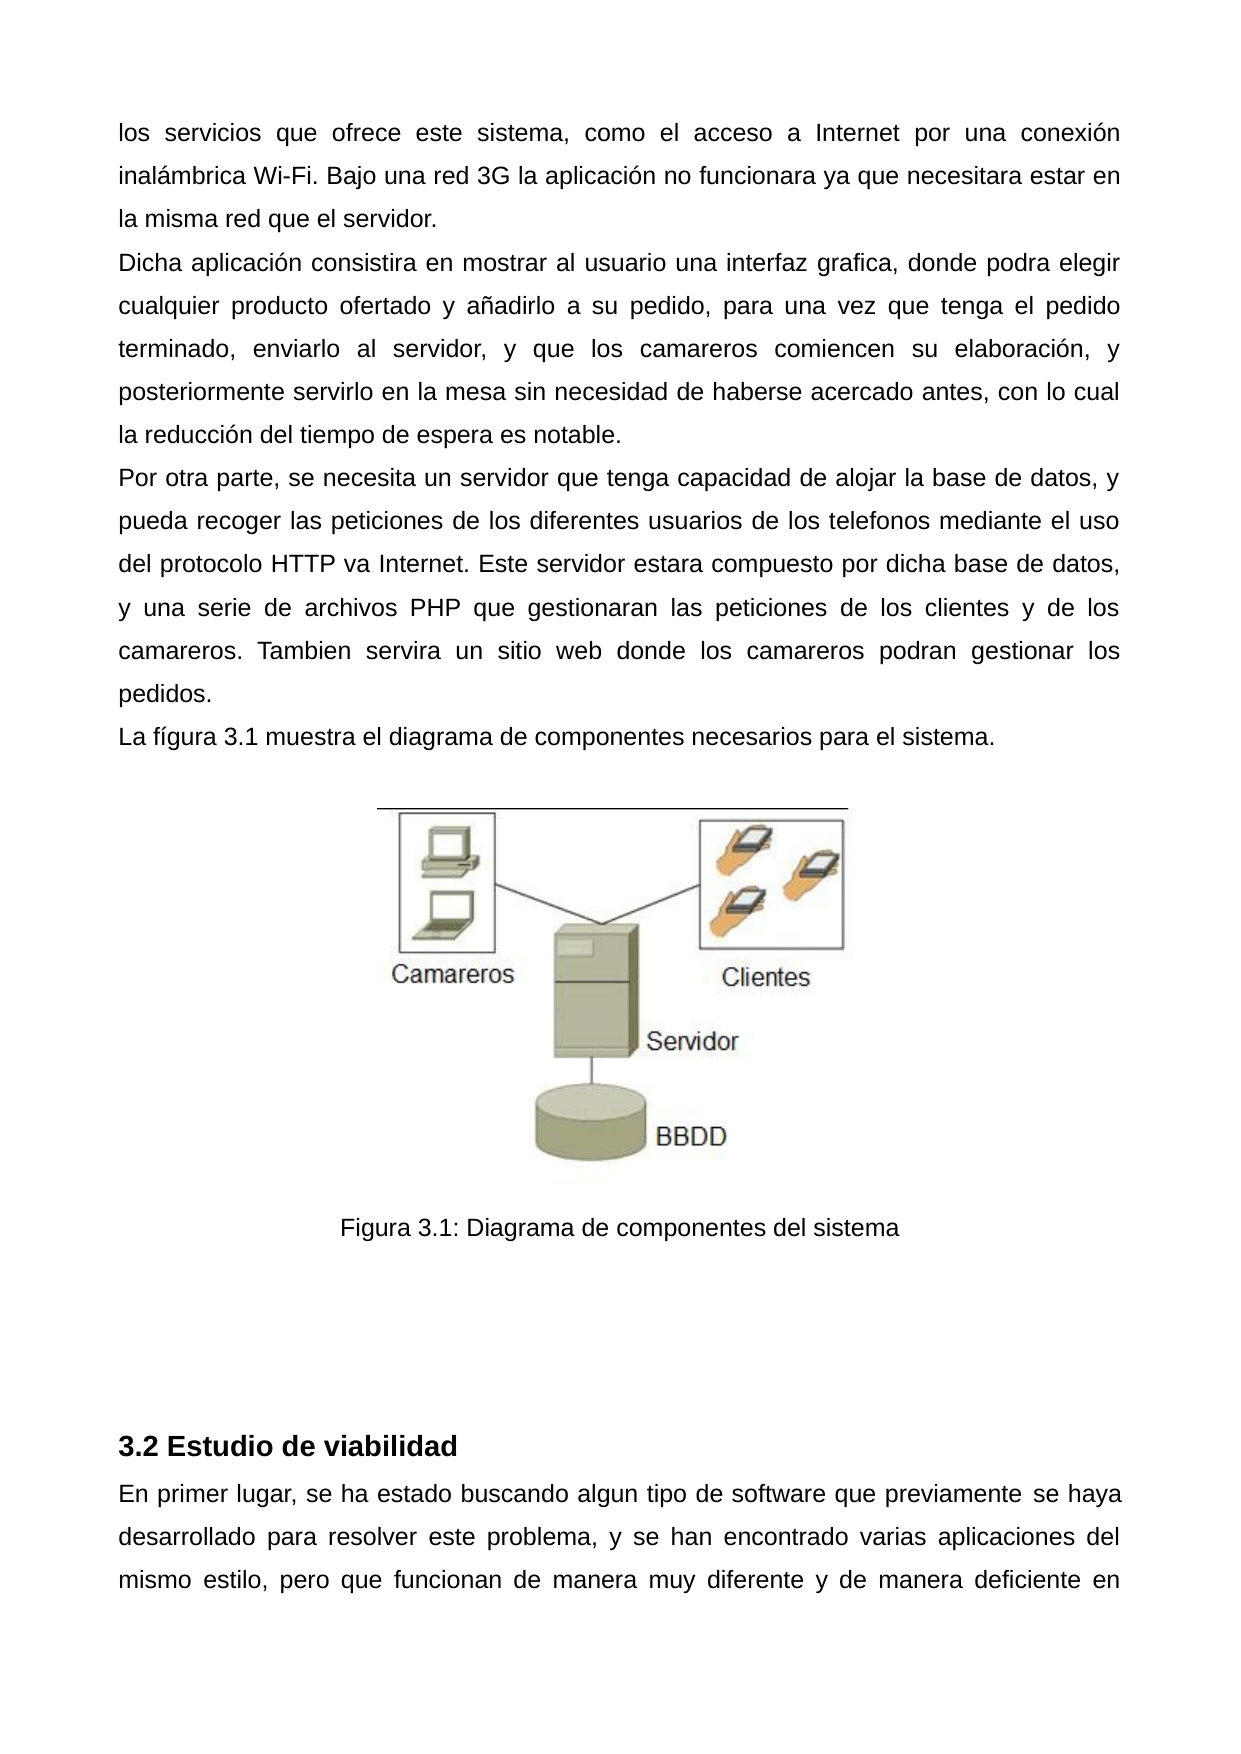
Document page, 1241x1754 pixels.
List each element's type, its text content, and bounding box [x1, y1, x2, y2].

text En primer lugar, se ha estado buscando algun tipo de software que previamente se haya desarrollado para resolver este problema, y se han encontrado varias aplicaciones del mismo estilo, pero que funcionan de manera muy diferente y de manera deficiente en [118, 1479, 1122, 1594]
text Figura 3.1: Diagrama de componentes del sistema [118, 1199, 1122, 1242]
text 3.2 Estudio de viabilidad [118, 1429, 1122, 1462]
text Por otra parte, se necesita un servidor que tenga capacidad de alojar la base de datos, y pueda recoger las peticiones de los diferentes usuarios de los telefonos mediante el uso del protocolo HTTP va Internet. Este servidor estara compuesto por dicha base de datos, y una serie de archivos PHP que gestionaran las peticiones de los clientes y de los camareros. Tambien servira un sitio web donde los camareros podran gestionar los pedidos. [118, 463, 1122, 707]
text La fígura 3.1 muestra el diagrama de componentes necesarios para el sistema. [118, 722, 1122, 751]
text Dicha aplicación consistira en mostrar al usuario una interfaz grafica, donde podra elegir cualquier producto ofertado y añadirlo a su pedido, para una vez que tenga el pedido terminado, enviarlo al servidor, y que los camareros comiencen su elaboración, y posteriormente servirlo en la mesa sin necesidad de haberse acercado antes, con lo cual la reducción del tiempo de espera es notable. [118, 247, 1122, 449]
picture [377, 808, 863, 1199]
text los servicios que ofrece este sistema, como el acceso a Internet por una conexión inalámbrica Wi-Fi. Bajo una red 3G la aplicación no funcionara ya que necesitara estar en la misma red que el servidor. [118, 118, 1122, 233]
